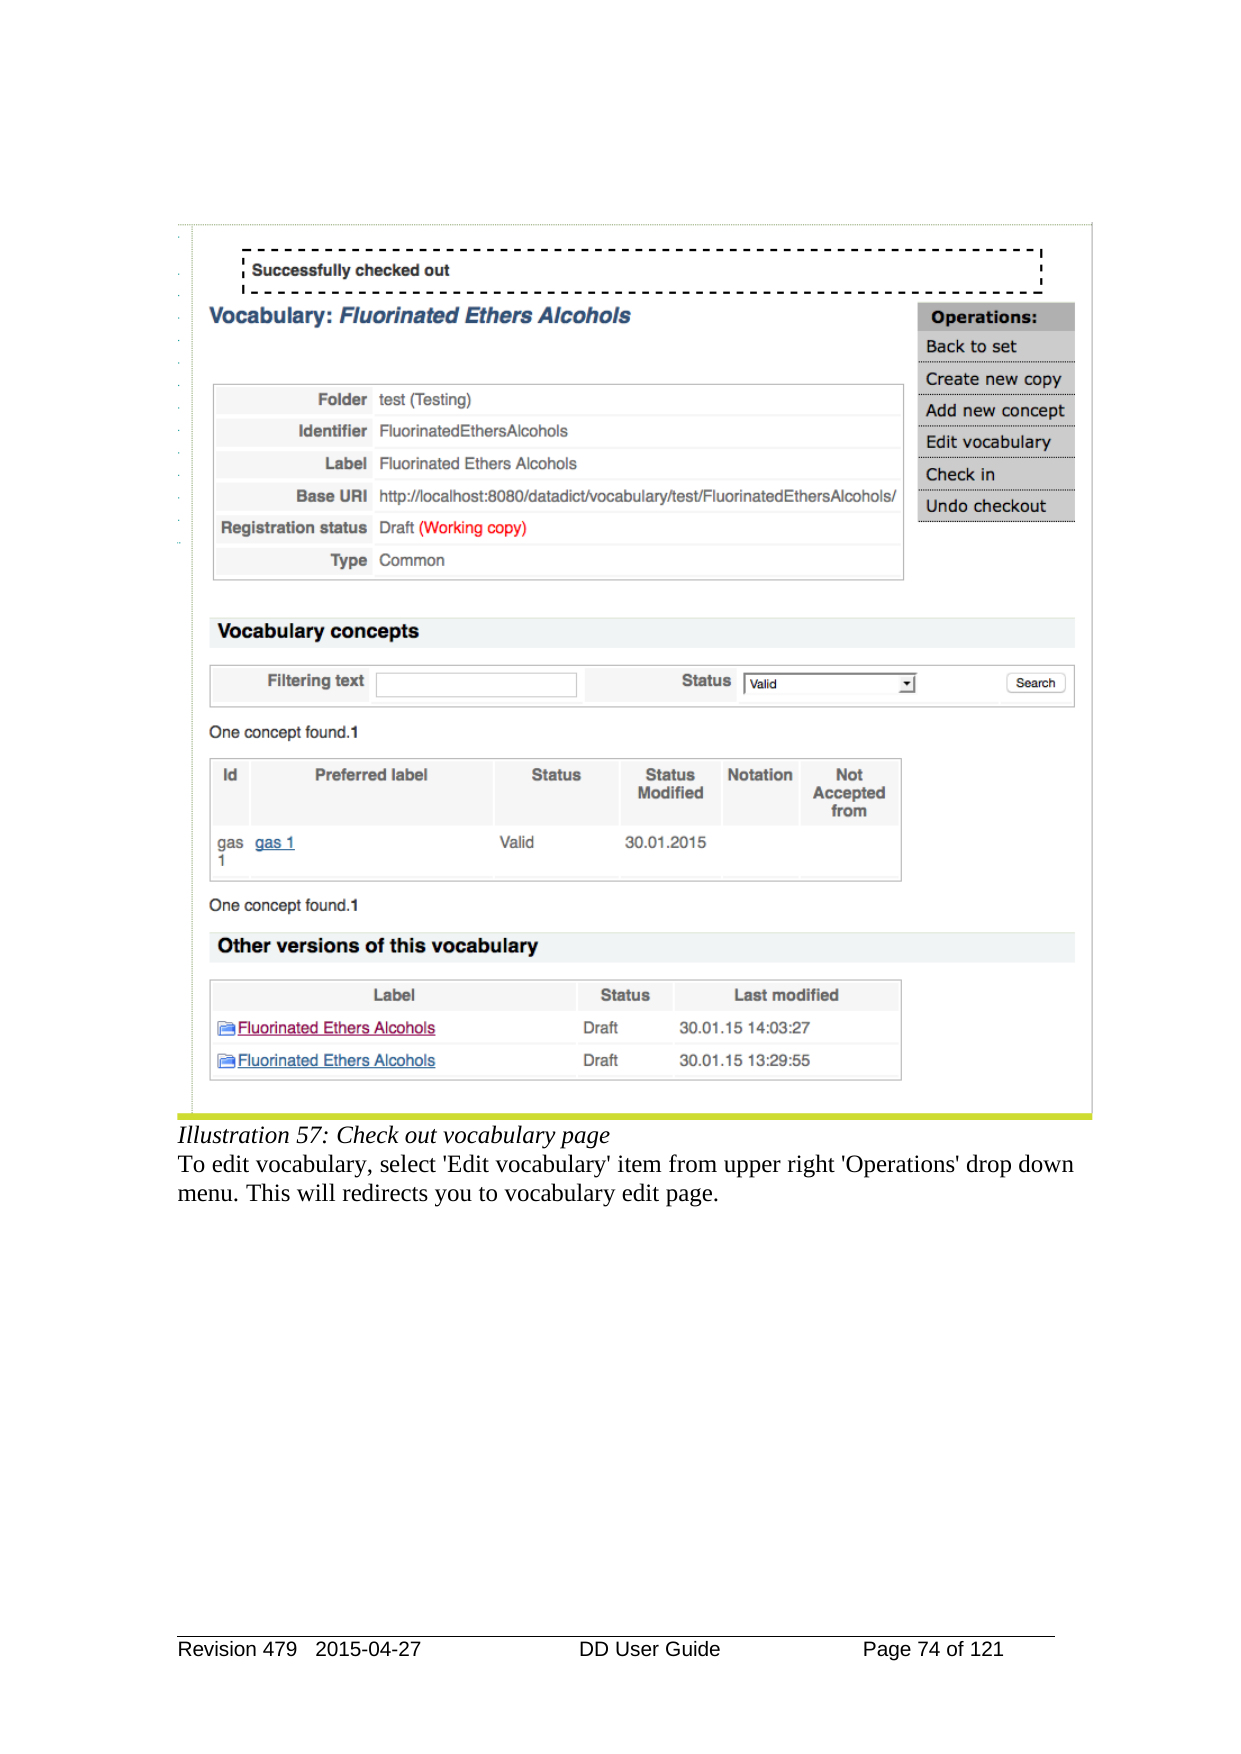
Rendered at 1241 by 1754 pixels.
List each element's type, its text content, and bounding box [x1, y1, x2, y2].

text To edit vocabulary, select 'Edit vocabulary' item from upper right 'Operations' drop down menu. This will redirects you to vocabulary edit page. [177, 1149, 1092, 1207]
text Illustration 57: Check out vocabulary page [177, 1120, 1092, 1149]
picture [177, 222, 1093, 1120]
